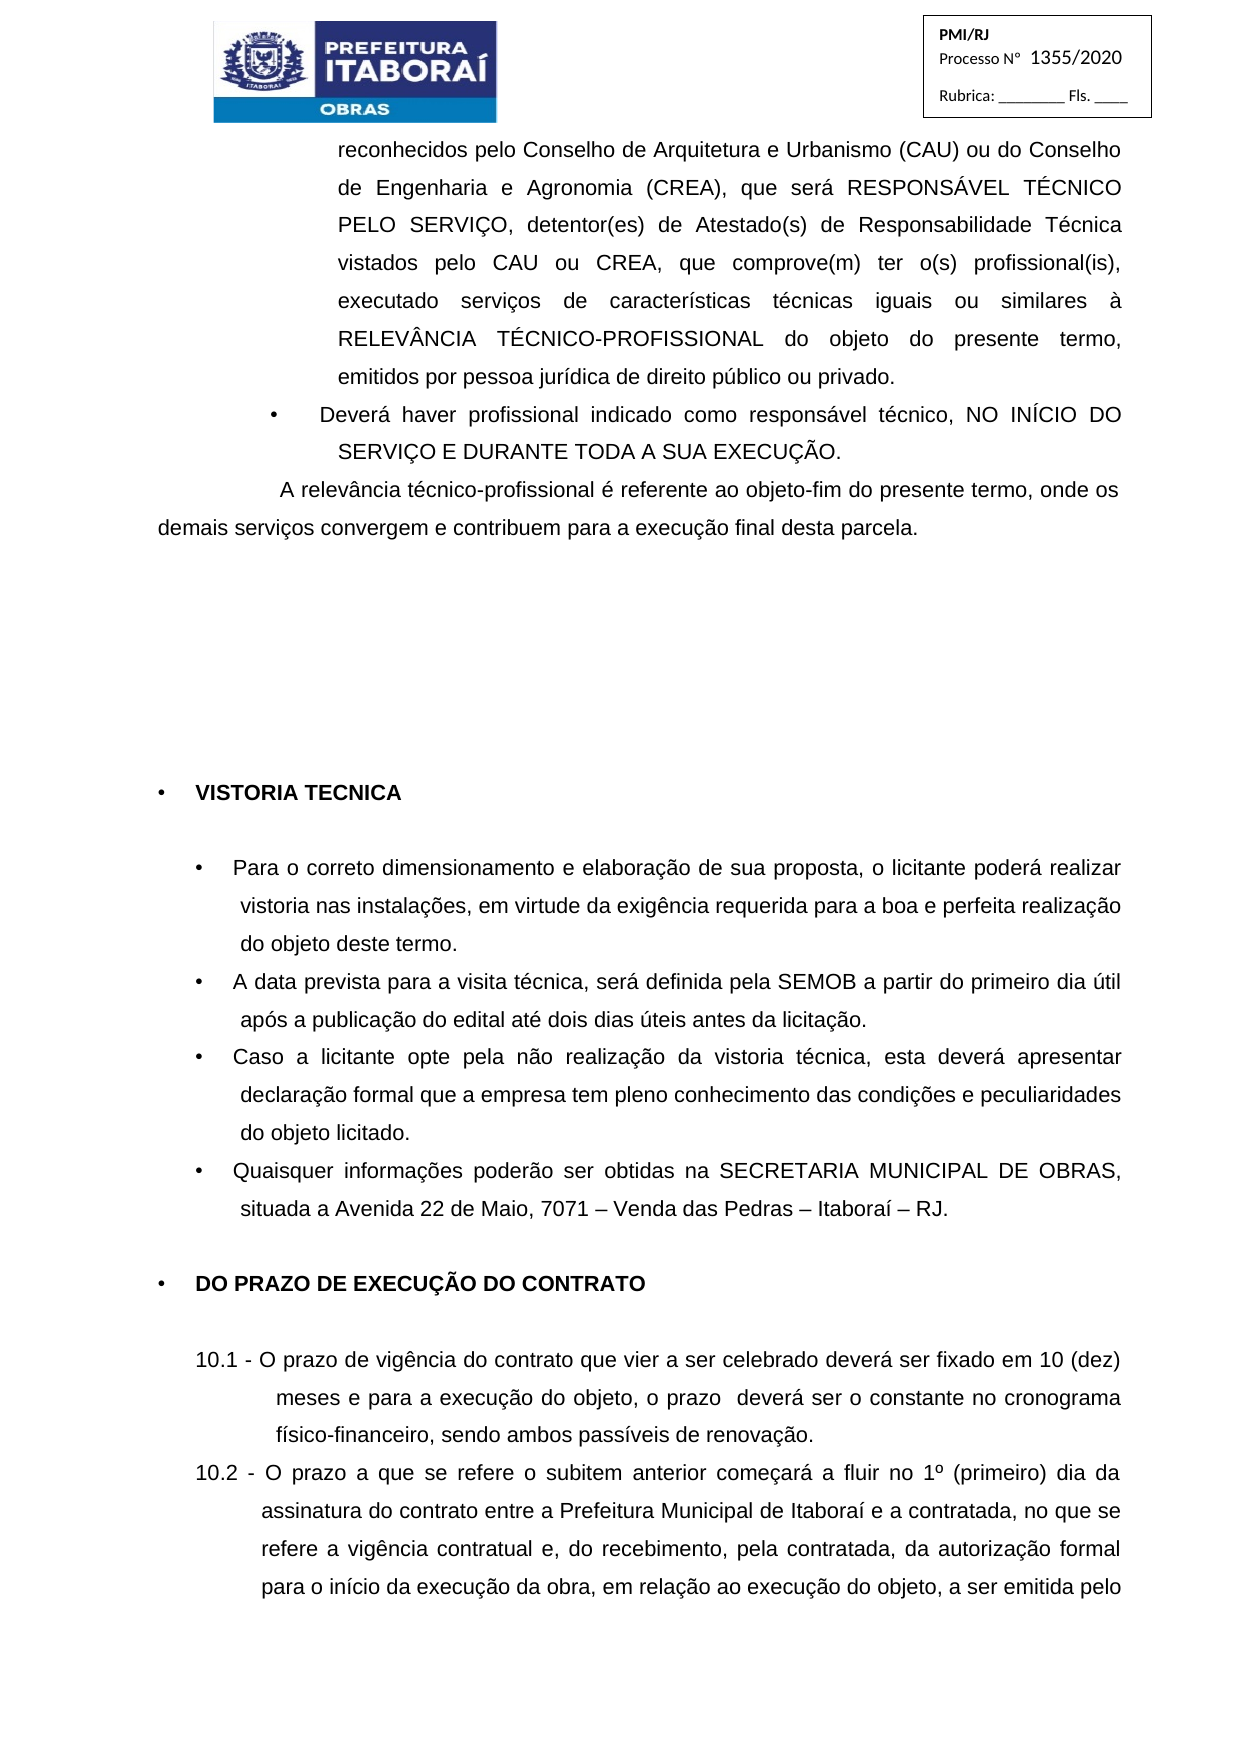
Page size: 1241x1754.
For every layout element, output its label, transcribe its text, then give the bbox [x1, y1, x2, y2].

list Deverá haver profissional indicado como responsável técnico, NO INÍCIO DO SERVIÇO E DURANTE TODA A SUA EXECUÇÃO. [270, 401, 1122, 464]
list VISTORIA TECNICA [158, 779, 1122, 805]
list A data prevista para a visita técnica, será definida pela SEMOB a partir do primeiro dia útil após a publicação do edital até dois dias úteis antes da licitação. [195, 969, 1122, 1032]
list DO PRAZO DE EXECUÇÃO DO CONTRATO [158, 1271, 1122, 1296]
text 10.2 - O prazo a que se refere o subitem anterior começará a fluir no 1º (primeiro) dia da assinatura do contrato entre a Prefeitura Municipal de Itaboraí e a contratada, no que se refere a vigência contratual e, do recebimento, pela contratada, da autorização formal para o início da execução da obra, em relação ao execução do objeto, a ser emitida pelo [195, 1460, 1122, 1599]
list reconhecidos pelo Conselho de Arquitetura e Urbanismo (CAU) ou do Conselho de Engenharia e Agronomia (CREA), que será RESPONSÁVEL TÉCNICO PELO SERVIÇO, detentor(es) de Atestado(s) de Responsabilidade Técnica vistados pelo CAU ou CREA, que comprove(m) ter o(s) profissional(is), executado serviços de características técnicas iguais ou similares à RELEVÂNCIA TÉCNICO-PROFISSIONAL do objeto do presente termo, emitidos por pessoa jurídica de direito público ou privado. [270, 137, 1122, 389]
picture [213, 103, 317, 118]
picture [213, 21, 498, 123]
list Caso a licitante opte pela não realização da vistoria técnica, esta deverá apresentar declaração formal que a empresa tem pleno conhecimento das condições e peculiaridades do objeto licitado. [195, 1044, 1122, 1145]
list Quaisquer informações poderão ser obtidas na SECRETARIA MUNICIPAL DE OBRAS, situada a Avenida 22 de Maio, 7071 – Venda das Pedras – Itaboraí – RJ. [195, 1158, 1122, 1221]
text 10.1 - O prazo de vigência do contrato que vier a ser celebrado deverá ser fixado em 10 (dez) meses e para a execução do objeto, o prazo deverá ser o constante no cronograma físico-financeiro, sendo ambos passíveis de renovação. [195, 1347, 1122, 1448]
list Para o correto dimensionamento e elaboração de sua proposta, o licitante poderá realizar vistoria nas instalações, em virtude da exigência requerida para a boa e perfeita realização do objeto deste termo. [195, 855, 1122, 956]
text A relevância técnico-profissional é referente ao objeto-fim do presente termo, onde os demais serviços convergem e contribuem para a execução final desta parcela. [158, 477, 1122, 540]
picture [393, 104, 486, 118]
